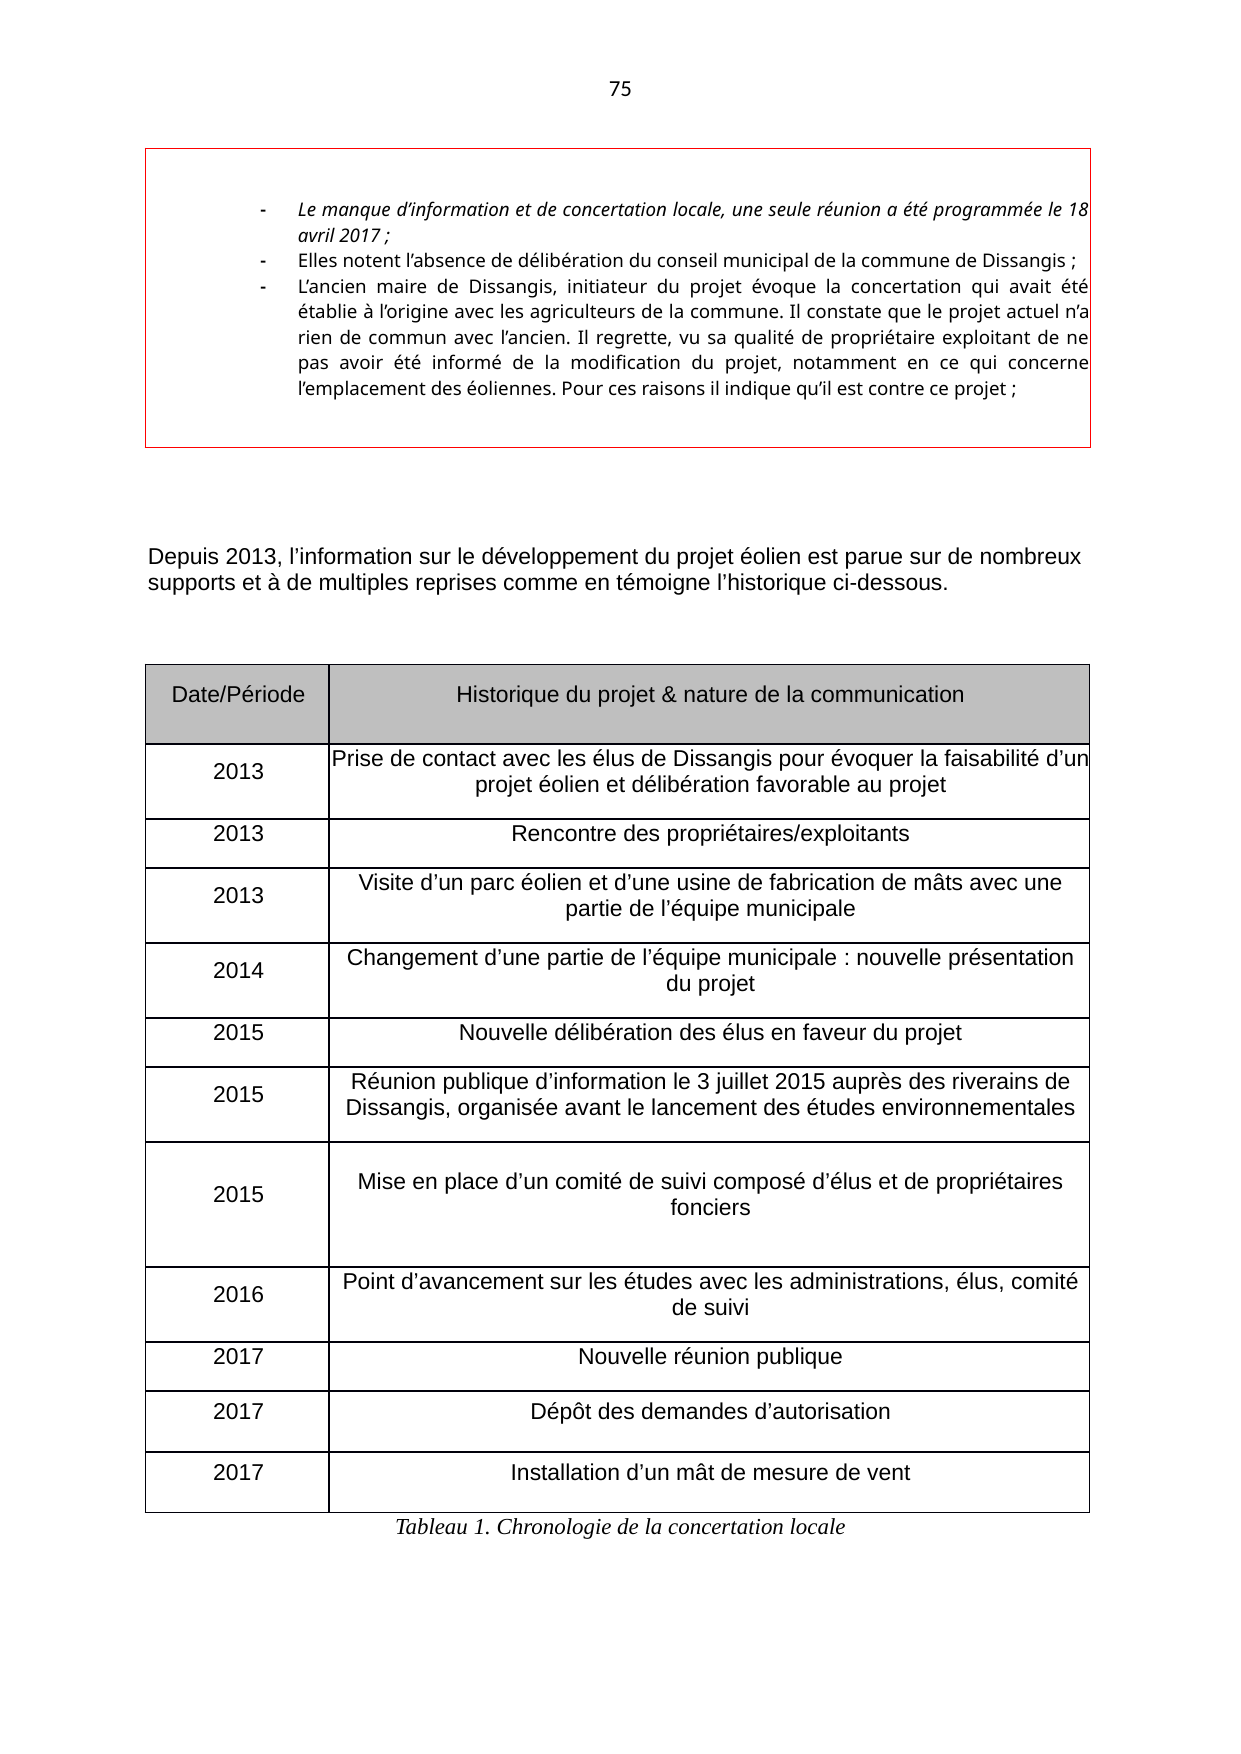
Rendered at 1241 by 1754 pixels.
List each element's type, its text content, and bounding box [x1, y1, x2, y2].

table_cell Rencontre des propriétaires/exploitants [330, 820, 1089, 867]
table_cell Visite d’un parc éolien et d’une usine de fabrication de mâts avec une partie de l’équipe municipale [330, 869, 1089, 942]
table_cell 2013 [146, 869, 328, 942]
table_cell 2015 [146, 1019, 328, 1066]
table_cell 2017 [146, 1343, 328, 1390]
table_cell 2016 [146, 1268, 328, 1341]
table_cell Le manque d’information et de concertation locale, une seule réunion a été programmée le 18 avril 2017 ; Elles notent l’absence de délibération du conseil municipal de la commune de Dissangis ; L’ancien maire de Dissangis, initiateur du projet évoque la concertation qui avait été établie à l’origine avec les agriculteurs de la commune. Il constate que le projet actuel n’a rien de commun avec l’ancien. Il regrette, vu sa qualité de propriétaire exploitant de ne pas avoir été informé de la modification du projet, notamment en ce qui concerne l’emplacement des éoliennes. Pour ces raisons il indique qu’il est contre ce projet ; [146, 149, 1090, 447]
table_cell Réunion publique d’information le 3 juillet 2015 auprès des riverains de Dissangis, organisée avant le lancement des études environnementales [330, 1068, 1089, 1141]
table_cell 2015 [146, 1143, 328, 1266]
table_cell Mise en place d’un comité de suivi composé d’élus et de propriétaires fonciers [330, 1143, 1089, 1266]
table_cell Point d’avancement sur les études avec les administrations, élus, comité de suivi [330, 1268, 1089, 1341]
table_cell Nouvelle réunion publique [330, 1343, 1089, 1390]
table_header Historique du projet & nature de la communication [330, 665, 1089, 743]
table_cell 2013 [146, 820, 328, 867]
table_cell Changement d’une partie de l’équipe municipale : nouvelle présentation du projet [330, 944, 1089, 1017]
table_cell 2014 [146, 944, 328, 1017]
table_cell Nouvelle délibération des élus en faveur du projet [330, 1019, 1089, 1066]
table_cell Dépôt des demandes d’autorisation [330, 1392, 1089, 1451]
text Depuis 2013, l’information sur le développement du projet éolien est parue sur de nombreux supports et à de multiples reprises comme en témoigne l’historique ci-dessous. [148, 543, 1093, 596]
table_cell Installation d’un mât de mesure de vent [330, 1453, 1089, 1512]
text Tableau 1. Chronologie de la concertation locale [148, 1513, 1093, 1540]
table_cell 2013 [146, 745, 328, 818]
table_cell 2015 [146, 1068, 328, 1141]
table_cell Prise de contact avec les élus de Dissangis pour évoquer la faisabilité d’un projet éolien et délibération favorable au projet [330, 745, 1089, 818]
table_cell 2017 [146, 1392, 328, 1451]
table_cell 2017 [146, 1453, 328, 1512]
table_header Date/Période [146, 665, 328, 743]
